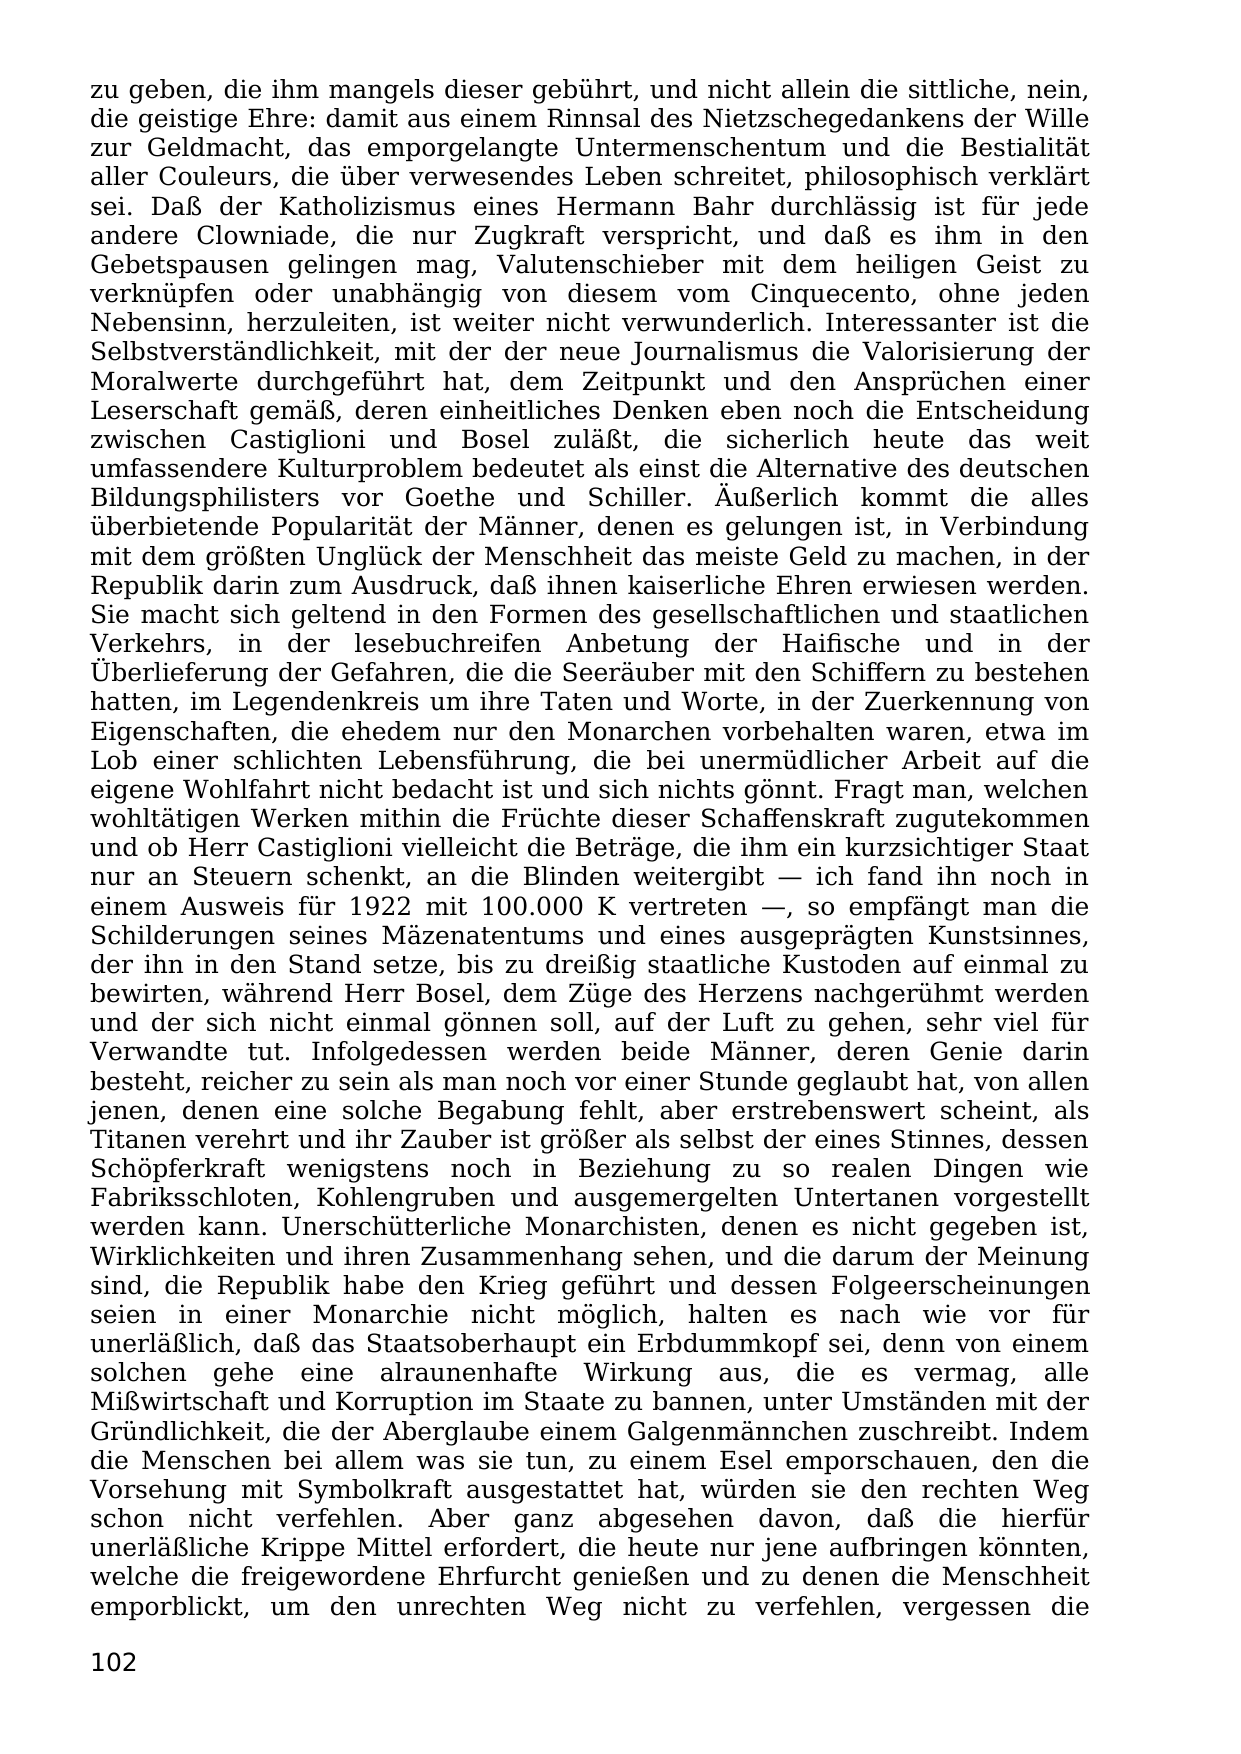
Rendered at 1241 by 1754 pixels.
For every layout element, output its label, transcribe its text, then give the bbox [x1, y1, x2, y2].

text zu geben, die ihm mangels dieser gebührt, und nicht allein die sittliche, nein, die geistige Ehre: damit aus einem Rinnsal des Nietzschegedankens der Wille zur Geldmacht, das emporgelangte Untermenschentum und die Bestialität aller Couleurs, die über verwesendes Leben schreitet, philosophisch verklärt sei. Daß der Katholizismus eines Hermann Bahr durchlässig ist für jede andere Clowniade, die nur Zugkraft verspricht, und daß es ihm in den Gebetspausen gelingen mag, Valutenschieber mit dem heiligen Geist zu verknüpfen oder unabhängig von diesem vom Cinquecento, ohne jeden Nebensinn, herzuleiten, ist weiter nicht verwunderlich. Interessanter ist die Selbstverständlichkeit, mit der der neue Journalismus die Valorisierung der Moralwerte durchgeführt hat, dem Zeitpunkt und den Ansprüchen einer Leserschaft gemäß, deren einheitliches Denken eben noch die Entscheidung zwischen Castiglioni und Bosel zuläßt, die sicherlich heute das weit umfassendere Kulturproblem bedeutet als einst die Alternative des deutschen Bildungsphilisters vor Goethe und Schiller. Äußerlich kommt die alles überbietende Popularität der Männer, denen es gelungen ist, in Verbindung mit dem größten Unglück der Menschheit das meiste Geld zu machen, in der Republik darin zum Ausdruck, daß ihnen kaiserliche Ehren erwiesen werden. Sie macht sich geltend in den Formen des gesellschaftlichen und staatlichen Verkehrs, in der lesebuchreifen Anbetung der Haifische und in der Überlieferung der Gefahren, die die Seeräuber mit den Schiffern zu bestehen hatten, im Legendenkreis um ihre Taten und Worte, in der Zuerkennung von Eigenschaften, die ehedem nur den Monarchen vorbehalten waren, etwa im Lob einer schlichten Lebensführung, die bei unermüdlicher Arbeit auf die eigene Wohlfahrt nicht bedacht ist und sich nichts gönnt. Fragt man, welchen wohltätigen Werken mithin die Früchte dieser Schaffenskraft zugutekommen und ob Herr Castiglioni vielleicht die Beträge, die ihm ein kurzsichtiger Staat nur an Steuern schenkt, an die Blinden weitergibt — ich fand ihn noch in einem Ausweis für 1922 mit 100.000 K vertreten —, so empfängt man die Schilderungen seines Mäzenatentums und eines ausgeprägten Kunstsinnes, der ihn in den Stand setze, bis zu dreißig staatliche Kustoden auf einmal zu bewirten, während Herr Bosel, dem Züge des Herzens nachgerühmt werden und der sich nicht einmal gönnen soll, auf der Luft zu gehen, sehr viel für Verwandte tut. Infolgedessen werden beide Männer, deren Genie darin besteht, reicher zu sein als man noch vor einer Stunde geglaubt hat, von allen jenen, denen eine solche Begabung fehlt, aber erstrebenswert scheint, als Titanen verehrt und ihr Zauber ist größer als selbst der eines Stinnes, dessen Schöpferkraft wenigstens noch in Beziehung zu so realen Dingen wie Fabriksschloten, Kohlengruben und ausgemergelten Untertanen vorgestellt werden kann. Unerschütterliche Monarchisten, denen es nicht gegeben ist, Wirklichkeiten und ihren Zusammenhang sehen, und die darum der Meinung sind, die Republik habe den Krieg geführt und dessen Folge­erscheinungen seien in einer Monarchie nicht möglich, halten es nach wie vor für unerläßlich, daß das Staatsoberhaupt ein Erbdummkopf sei, denn von einem solchen gehe eine alraunenhafte Wirkung aus, die es vermag, alle Mißwirtschaft und Korruption im Staate zu bannen, unter Umständen mit der Gründlichkeit, die der Aberglaube einem Galgenmännchen zuschreibt. Indem die Menschen bei allem was sie tun, zu einem Esel emporschauen, den die Vorsehung mit Symbolkraft ausgestattet hat, würden sie den rechten Weg schon nicht verfehlen. Aber ganz abgesehen davon, daß die hierfür unerläßliche Krippe Mittel erfordert, die heute nur jene aufbringen könnten, welche die freigewordene Ehrfurcht genießen und zu denen die Menschheit emporblickt, um den unrechten Weg nicht zu verfehlen, vergessen die [90, 75, 1091, 1621]
